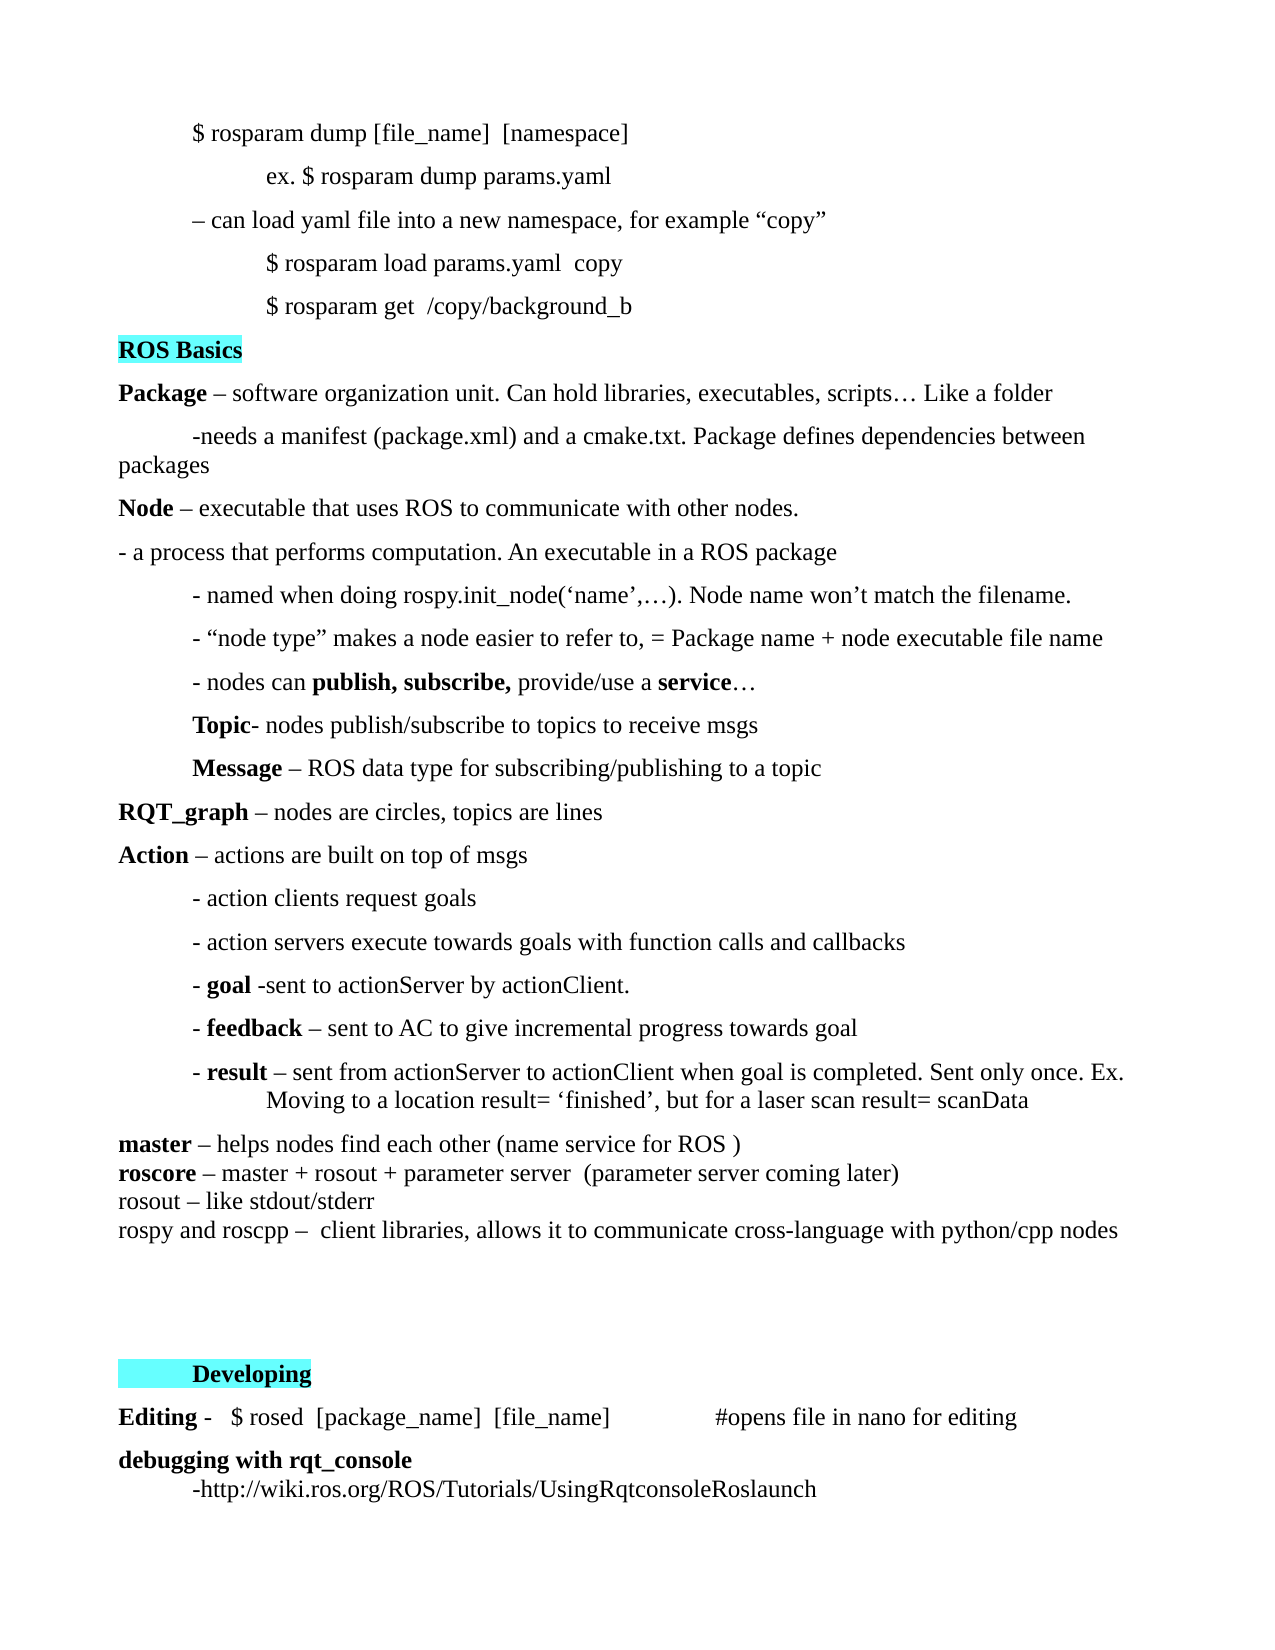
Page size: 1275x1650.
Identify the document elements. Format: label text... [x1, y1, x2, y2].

text Package – software organization unit. Can hold libraries, executables, scripts… Like a folder [118, 378, 1157, 407]
text master – helps nodes find each other (name service for ROS ) [118, 1129, 1157, 1158]
text Topic- nodes publish/subscribe to topics to receive msgs [118, 710, 1157, 739]
text ROS Basics [118, 335, 1157, 363]
text – can load yaml file into a new namespace, for example “copy” [118, 205, 1157, 233]
text -needs a manifest (package.xml) and a cmake.txt. Package defines dependencies between packages [118, 421, 1157, 479]
text Action – actions are built on top of msgs [118, 840, 1157, 869]
text $ rosparam get /copy/background_b [118, 291, 1157, 320]
text Node – executable that uses ROS to communicate with other nodes. [118, 493, 1157, 522]
text - feedback – sent to AC to give incremental progress towards goal [118, 1013, 1157, 1042]
text ex. $ rosparam dump params.yaml [118, 161, 1157, 190]
text rosout – like stdout/stderr [118, 1186, 1157, 1215]
text Developing [118, 1359, 1157, 1388]
text -http://wiki.ros.org/ROS/Tutorials/UsingRqtconsoleRoslaunch [118, 1474, 1157, 1503]
text Message – ROS data type for subscribing/publishing to a topic [118, 753, 1157, 782]
text Editing - $ rosed [package_name] [file_name] #opens file in nano for editing [118, 1402, 1157, 1431]
text $ rosparam dump [file_name] [namespace] [118, 118, 1157, 147]
text - nodes can publish, subscribe, provide/use a service… [118, 667, 1157, 696]
text $ rosparam load params.yaml copy [118, 248, 1157, 277]
text - action servers execute towards goals with function calls and callbacks [118, 927, 1157, 956]
text - goal -sent to actionServer by actionClient. [118, 970, 1157, 999]
text rospy and roscpp – client libraries, allows it to communicate cross-language with python/cpp nodes [118, 1215, 1157, 1244]
text - action clients request goals [118, 883, 1157, 912]
text - “node type” makes a node easier to refer to, = Package name + node executable file name [118, 623, 1157, 652]
text debugging with rqt_console [118, 1446, 1157, 1474]
text - named when doing rospy.init_node(‘name’,…). Node name won’t match the filename. [118, 580, 1157, 609]
text RQT_graph – nodes are circles, topics are lines [118, 797, 1157, 826]
text roscore – master + rosout + parameter server (parameter server coming later) [118, 1158, 1157, 1186]
text - result – sent from actionServer to actionClient when goal is completed. Sent only once. Ex. Moving to a location result= ‘finished’, but for a laser scan result= scanData [118, 1057, 1157, 1114]
text - a process that performs computation. An executable in a ROS package [118, 537, 1157, 566]
